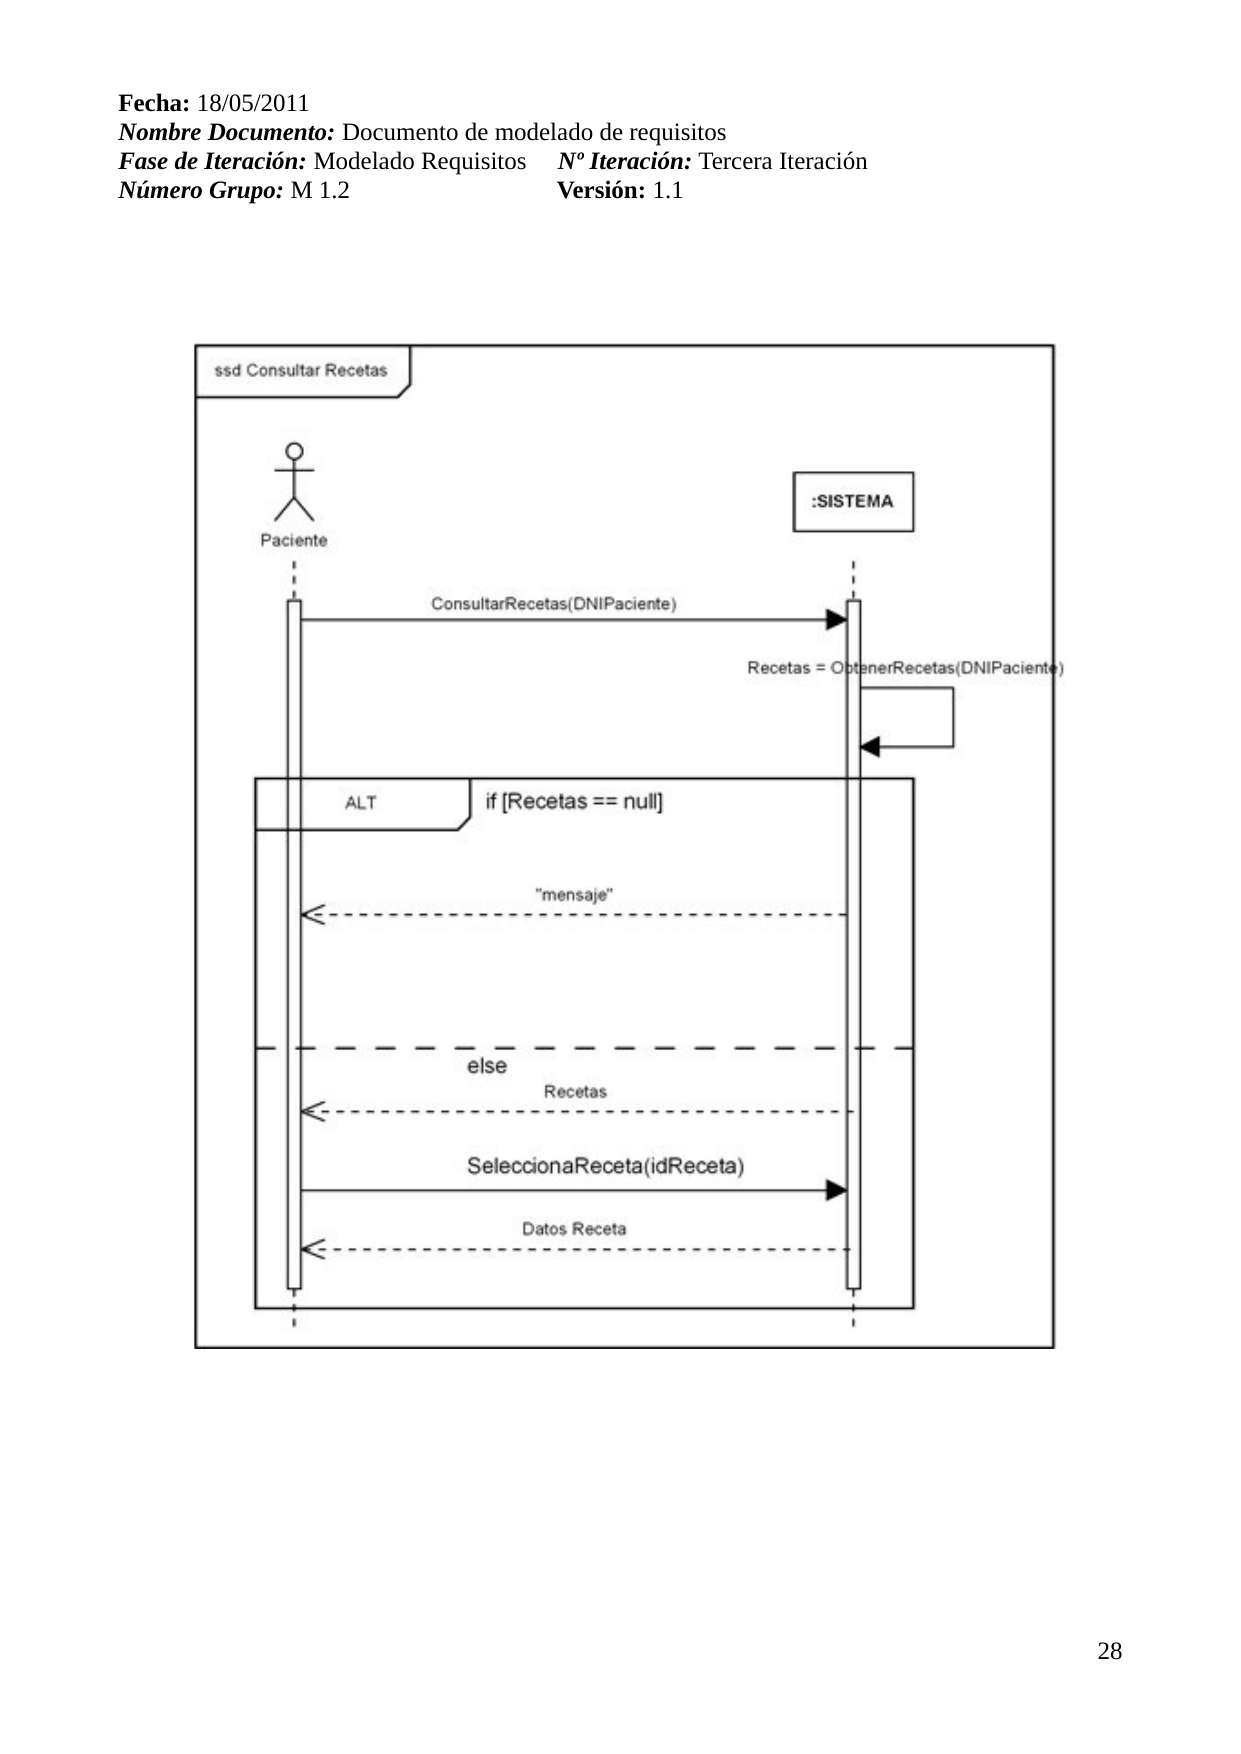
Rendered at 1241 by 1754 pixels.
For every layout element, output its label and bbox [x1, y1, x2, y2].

picture [193, 343, 1069, 1349]
